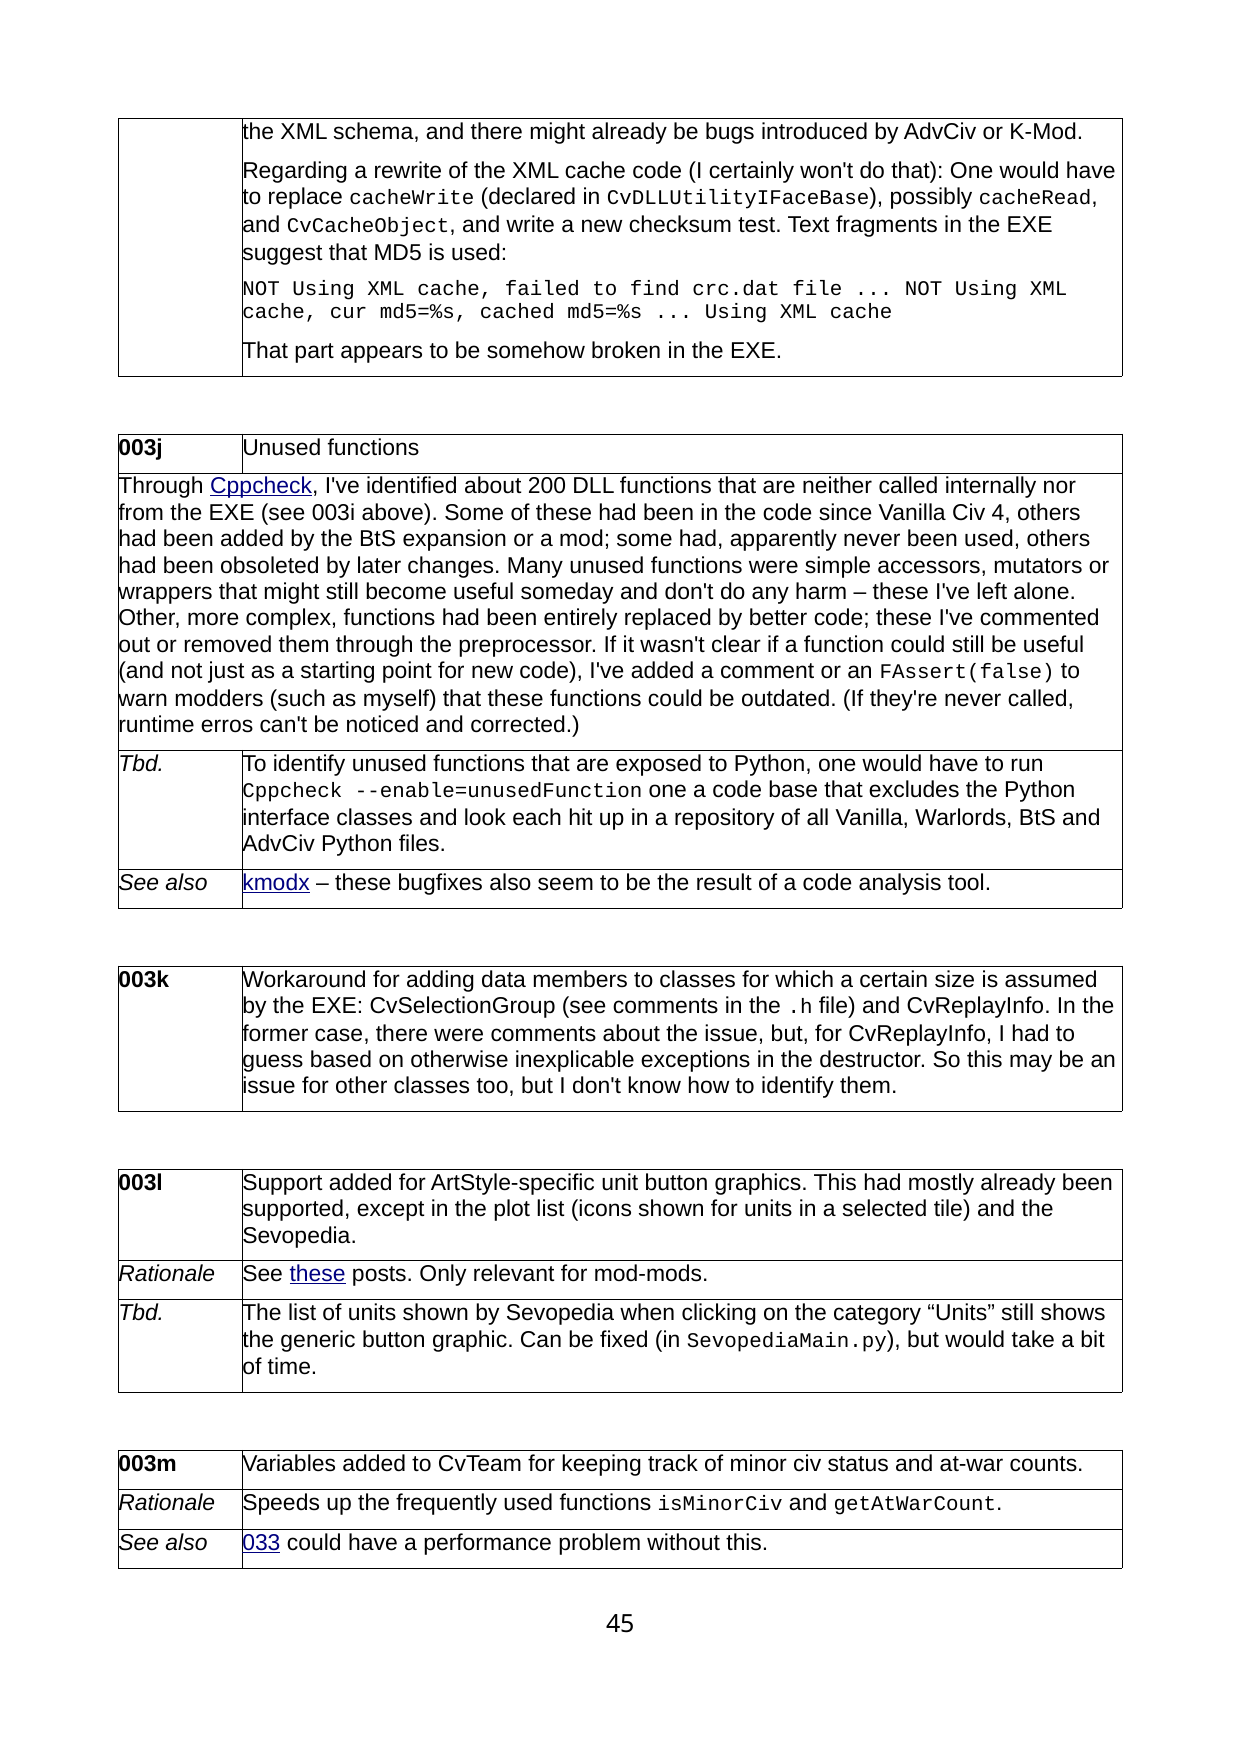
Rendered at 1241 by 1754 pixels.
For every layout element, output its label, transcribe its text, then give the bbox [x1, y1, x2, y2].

table_cell Speeds up the frequently used functions isMinorCiv and getAtWarCount. [243, 1490, 1122, 1529]
table_cell The list of units shown by Sevopedia when clicking on the category “Units” still shows the generic button graphic. Can be fixed (in SevopediaMain.py), but would take a bit of time. [243, 1300, 1122, 1392]
table_header Unused functions [243, 435, 1122, 472]
table_header Workaround for adding data members to classes for which a certain size is assumed by the EXE: CvSelectionGroup (see comments in the .h file) and CvReplayInfo. In the former case, there were comments about the issue, but, for CvReplayInfo, I had to guess based on otherwise inexplicable exceptions in the destructor. So this may be an issue for other classes too, but I don't know how to identify them. [243, 967, 1122, 1111]
table_header Variables added to CvTeam for keeping track of minor civ status and at-war counts. [243, 1451, 1122, 1488]
table_cell 033 could have a performance problem without this. [243, 1530, 1122, 1568]
table_header 003k [119, 967, 242, 1111]
table_cell Rationale [119, 1490, 242, 1529]
table_header Support added for ArtStyle-specific unit button graphics. This had mostly already been supported, except in the plot list (icons shown for units in a selected tile) and the Sevopedia. [243, 1170, 1122, 1260]
table_header 003m [119, 1451, 242, 1488]
table_cell Tbd. [119, 751, 242, 869]
table_cell To identify unused functions that are exposed to Python, one would have to run Cppcheck --enable=unusedFunction one a code base that excludes the Python interface classes and look each hit up in a repository of all Vanilla, Warlords, BtS and AdvCiv Python files. [243, 751, 1122, 869]
table_cell the XML schema, and there might already be bugs introduced by AdvCiv or K-Mod. Regarding a rewrite of the XML cache code (I certainly won't do that): One would have to replace cacheWrite (declared in CvDLLUtilityIFaceBase), possibly cacheRead, and CvCacheObject, and write a new checksum test. Text fragments in the EXE suggest that MD5 is used: NOT Using XML cache, failed to find crc.dat file ... NOT Using XML cache, cur md5=%s, cached md5=%s ... Using XML cache That part appears to be somehow broken in the EXE. [243, 119, 1122, 376]
table_header 003j [119, 435, 242, 472]
table_cell Through Cppcheck, I've identified about 200 DLL functions that are neither called internally nor from the EXE (see 003i above). Some of these had been in the code since Vanilla Civ 4, others had been added by the BtS expansion or a mod; some had, apparently never been used, others had been obsoleted by later changes. Many unused functions were simple accessors, mutators or wrappers that might still become useful someday and don't do any harm – these I've left alone. Other, more complex, functions had been entirely replaced by better code; these I've commented out or removed them through the preprocessor. If it wasn't clear if a function could still be useful (and not just as a starting point for new code), I've added a comment or an FAssert(false) to warn modders (such as myself) that these functions could be outdated. (If they're never called, runtime erros can't be noticed and corrected.) [119, 474, 1122, 750]
table_cell See these posts. Only relevant for mod-mods. [243, 1261, 1122, 1299]
table_cell See also [119, 1530, 242, 1568]
table_cell Tbd. [119, 1300, 242, 1392]
table_cell [119, 119, 242, 376]
table_cell Rationale [119, 1261, 242, 1299]
table_header 003l [119, 1170, 242, 1260]
table_cell See also [119, 870, 242, 908]
table_cell kmodx – these bugfixes also seem to be the result of a code analysis tool. [243, 870, 1122, 908]
